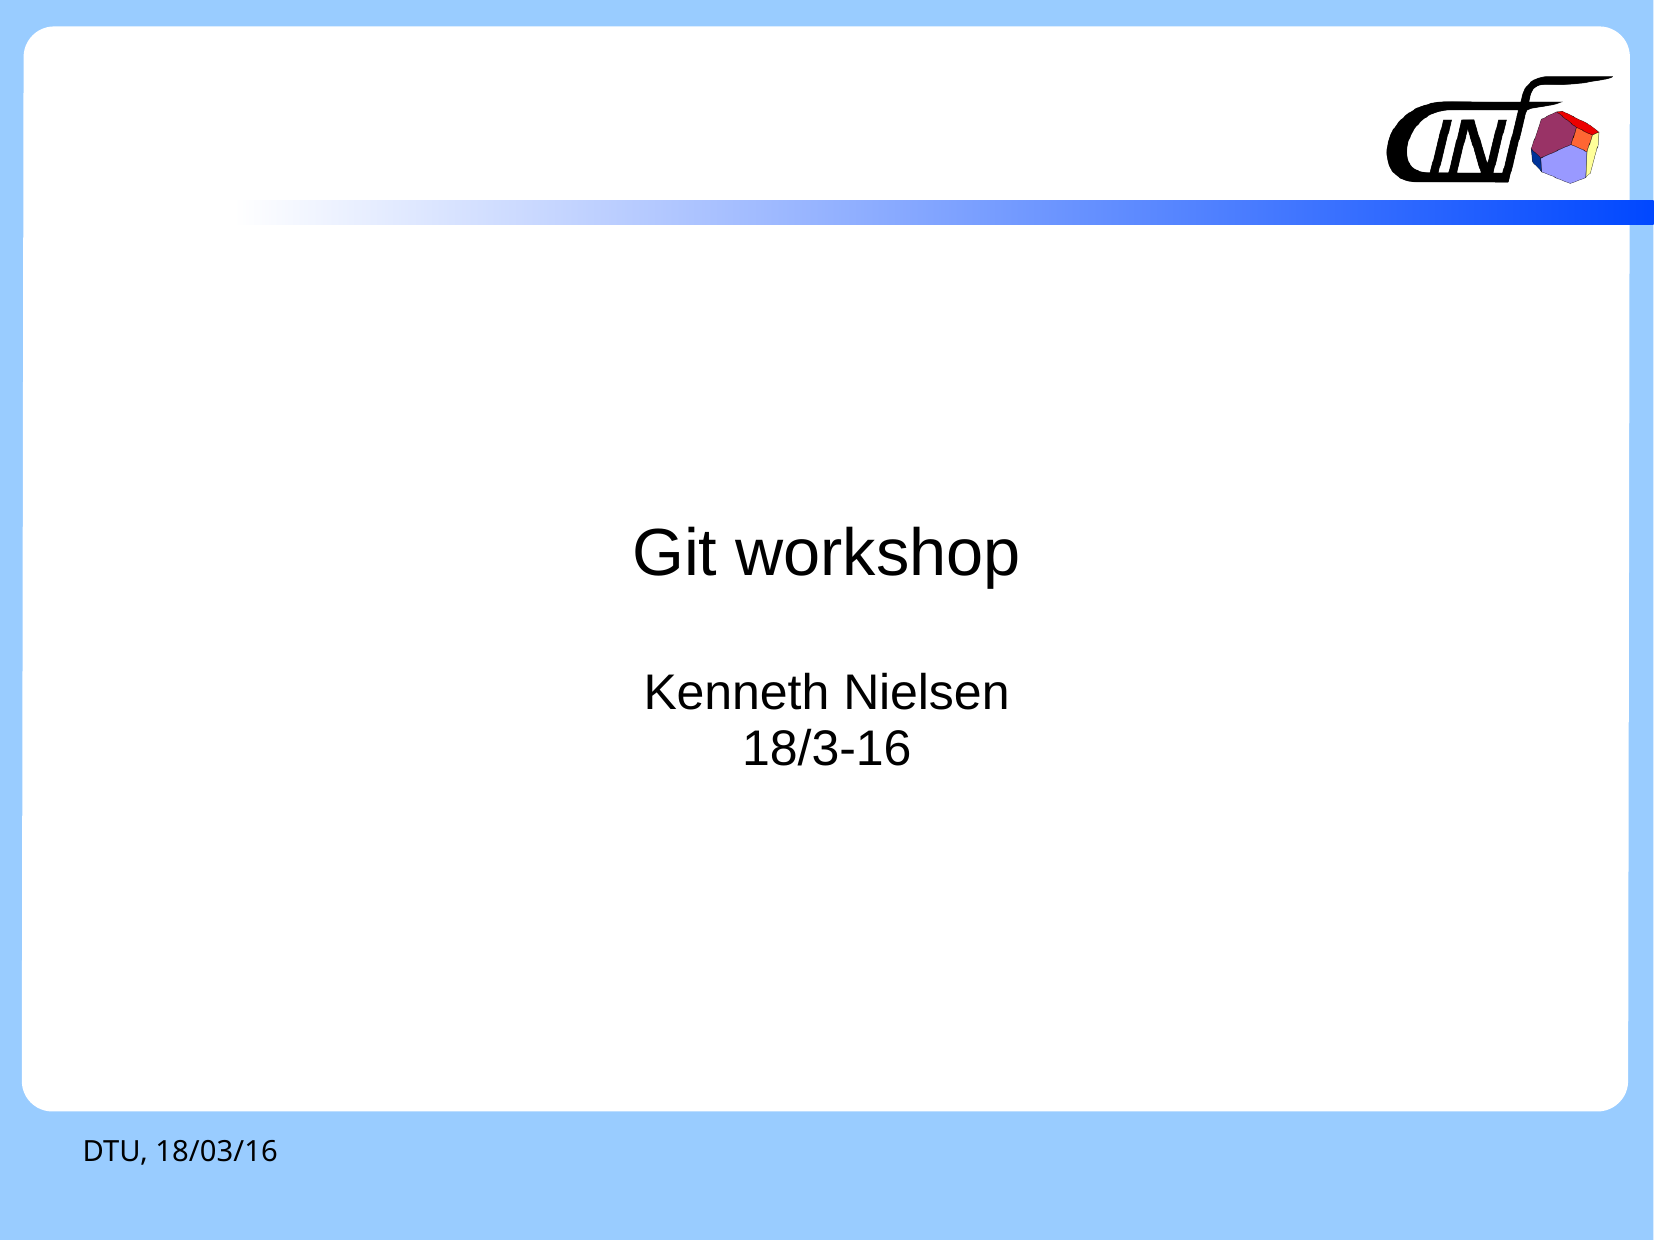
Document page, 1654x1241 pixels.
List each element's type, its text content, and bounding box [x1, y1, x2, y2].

subtitle Git workshop Kenneth Nielsen 18/3-16 [82, 236, 1571, 1055]
picture [1386, 76, 1613, 184]
